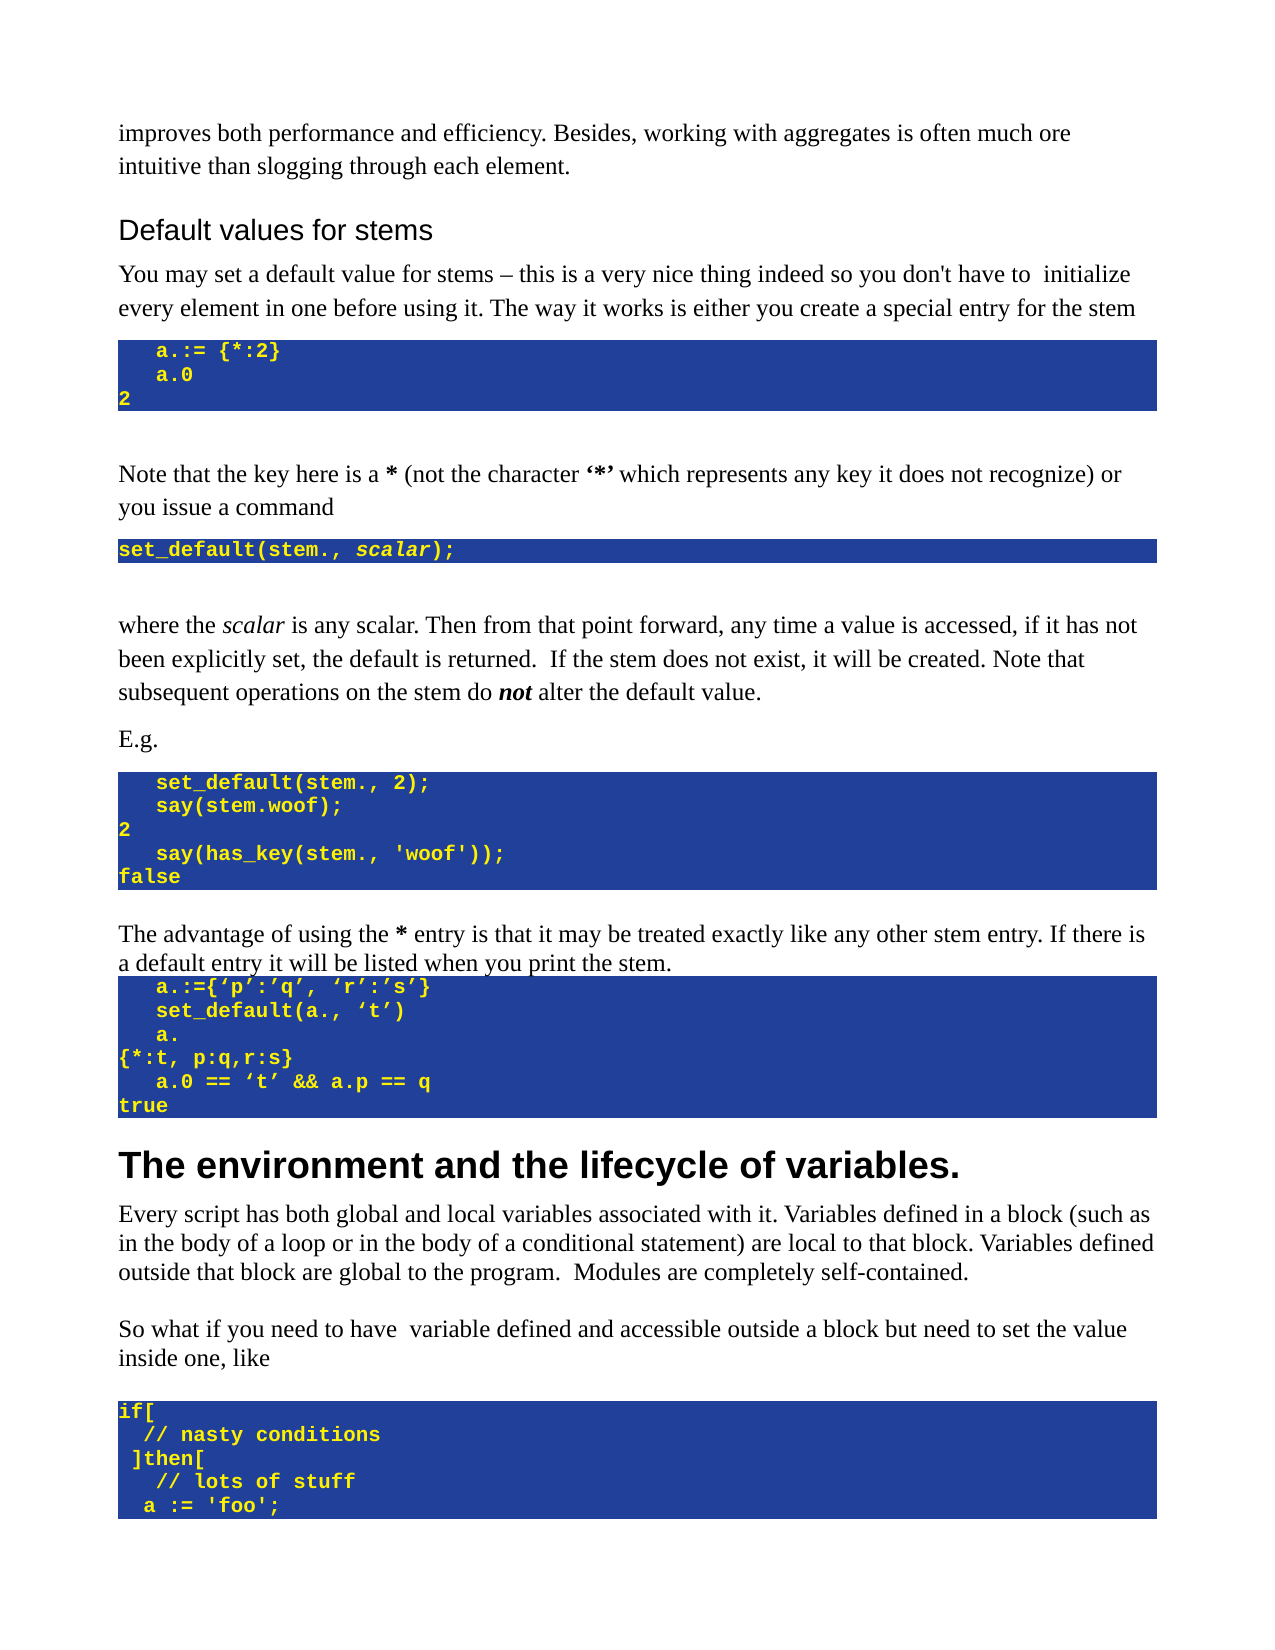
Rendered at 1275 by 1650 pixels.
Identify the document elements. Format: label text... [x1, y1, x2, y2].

text say(has_key(stem., 'woof')); [118, 843, 1157, 866]
subtitle Default values for stems [118, 213, 1157, 247]
subtitle The environment and the lifecycle of variables. [118, 1143, 1157, 1187]
text E.g. [118, 724, 1157, 753]
text improves both performance and efficiency. Besides, working with aggregates is often much ore intuitive than slogging through each element. [118, 118, 1157, 180]
text ]then[ [118, 1448, 1157, 1472]
text Every script has both global and local variables associated with it. Variables defined in a block (such as in the body of a loop or in the body of a conditional statement) are local to that block. Variables defined outside that block are global to the program. Modules are completely self-contained. [118, 1199, 1157, 1286]
text So what if you need to have variable defined and accessible outside a block but need to set the value inside one, like [118, 1314, 1157, 1372]
text where the scalar is any scalar. Then from that point forward, any time a value is accessed, if it has not been explicitly set, the default is returned. If the stem does not exist, it will be created. Note that subsequent operations on the stem do not alter the default value. [118, 611, 1157, 705]
text set_default(stem., 2); [118, 772, 1157, 796]
text You may set a default value for stems – this is a very nice thing indeed so you don't have to initialize every element in one before using it. The way it works is either you create a special entry for the stem [118, 259, 1157, 321]
text 2 [118, 819, 1157, 843]
text a.0 [118, 364, 1157, 387]
text {*:t, p:q,r:s} [118, 1047, 1157, 1071]
text say(stem.woof); [118, 796, 1157, 819]
text set_default(stem., scalar); [118, 539, 1157, 563]
text a. [118, 1024, 1157, 1047]
text 2 [118, 387, 1157, 411]
text if[ [118, 1401, 1157, 1424]
text a.:={‘p’:’q’, ‘r’:’s’} [118, 976, 1157, 1000]
text The advantage of using the * entry is that it may be treated exactly like any other stem entry. If there is a default entry it will be listed when you print the stem. [118, 919, 1157, 976]
text false [118, 866, 1157, 890]
text Note that the key here is a * (not the character ‘*’ which represents any key it does not recognize) or you issue a command [118, 459, 1157, 521]
text true [118, 1094, 1157, 1118]
text a.:= {*:2} [118, 340, 1157, 364]
text // nasty conditions [118, 1424, 1157, 1448]
text // lots of stuff [118, 1472, 1157, 1495]
text set_default(a., ‘t’) [118, 1000, 1157, 1024]
text a.0 == ‘t’ && a.p == q [118, 1071, 1157, 1094]
text a := 'foo'; [118, 1495, 1157, 1519]
